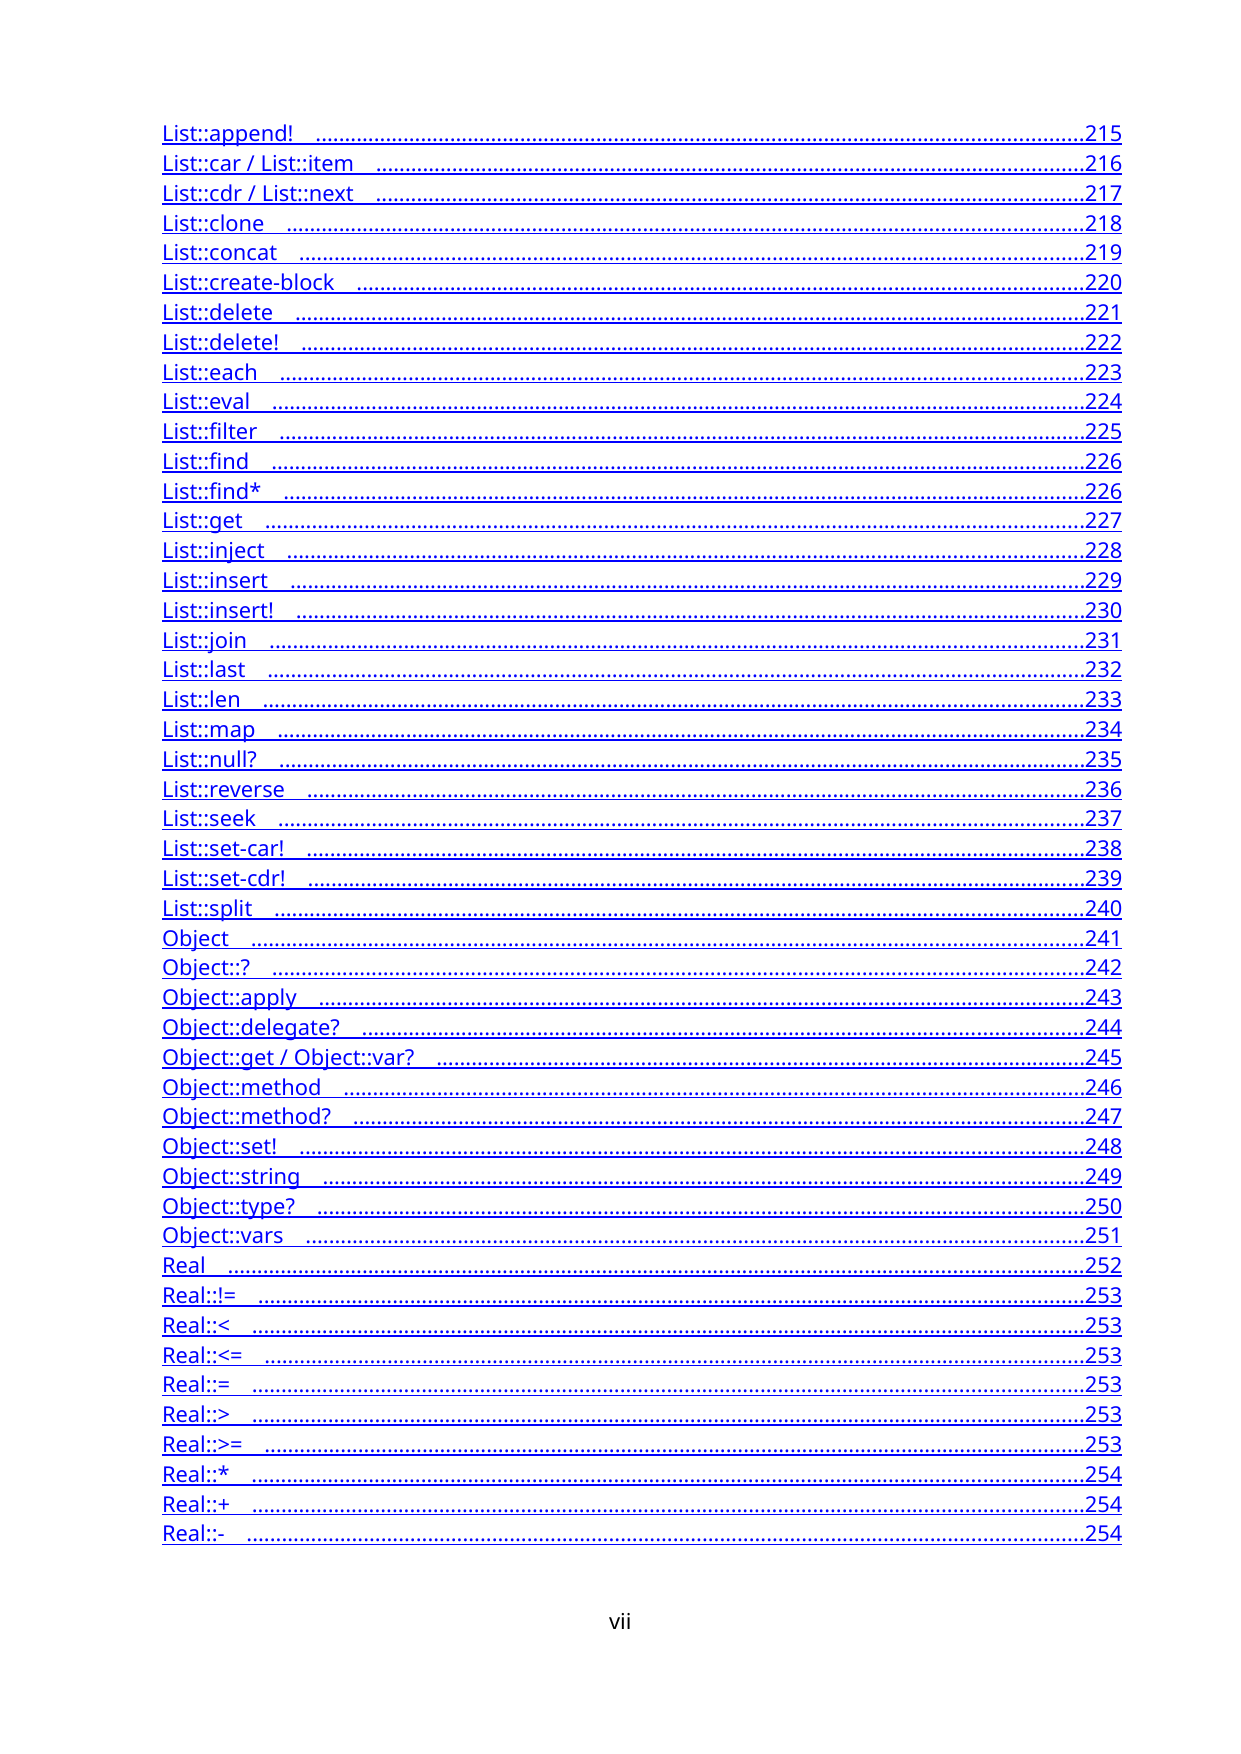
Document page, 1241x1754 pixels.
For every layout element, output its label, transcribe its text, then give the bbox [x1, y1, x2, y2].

text List::concat 219 [162, 237, 1122, 263]
text List::inject 228 [162, 535, 1122, 560]
text Object::method? 247 [162, 1101, 1122, 1126]
text Object 241 [162, 922, 1122, 948]
text Object::delegate? 244 [162, 1012, 1122, 1037]
text List::last 232 [162, 654, 1122, 680]
text List::delete! 222 [162, 327, 1122, 352]
text List::create-block 220 [162, 267, 1122, 292]
text List::delete 221 [162, 297, 1122, 322]
text Object::apply 243 [162, 982, 1122, 1007]
text List::map 234 [162, 714, 1122, 739]
text List::set-car! 238 [162, 833, 1122, 858]
text List::car / List::item 216 [162, 148, 1122, 173]
text List::append! 215 [162, 118, 1122, 143]
text List::null? 235 [162, 744, 1122, 769]
text Real 252 [162, 1250, 1122, 1275]
text Object::method 246 [162, 1071, 1122, 1097]
text Object::type? 250 [162, 1191, 1122, 1216]
text List::clone 218 [162, 207, 1122, 233]
text List::get 227 [162, 505, 1122, 531]
text List::reverse 236 [162, 773, 1122, 799]
text Object::string 249 [162, 1161, 1122, 1186]
text List::insert! 230 [162, 595, 1122, 620]
text Real::<= 253 [162, 1339, 1122, 1365]
text List::cdr / List::next 217 [162, 178, 1122, 203]
text List::filter 225 [162, 416, 1122, 441]
text Object::get / Object::var? 245 [162, 1042, 1122, 1067]
text List::each 223 [162, 356, 1122, 382]
text List::find* 226 [162, 476, 1122, 501]
text Object::set! 248 [162, 1131, 1122, 1156]
text List::find 226 [162, 446, 1122, 471]
text List::len 233 [162, 684, 1122, 709]
text Object::? 242 [162, 952, 1122, 978]
text List::split 240 [162, 893, 1122, 918]
text Real::>= 253 [162, 1429, 1122, 1454]
text Real::< 253 [162, 1310, 1122, 1335]
text Object::vars 251 [162, 1220, 1122, 1246]
text Real::* 254 [162, 1459, 1122, 1484]
text List::join 231 [162, 624, 1122, 650]
text List::eval 224 [162, 386, 1122, 411]
text Real::+ 254 [162, 1488, 1122, 1514]
text Real::= 253 [162, 1369, 1122, 1395]
text List::insert 229 [162, 565, 1122, 590]
text Real::!= 253 [162, 1280, 1122, 1305]
text List::set-cdr! 239 [162, 863, 1122, 888]
text Real::- 254 [162, 1518, 1122, 1544]
text Real::> 253 [162, 1399, 1122, 1424]
text List::seek 237 [162, 803, 1122, 829]
